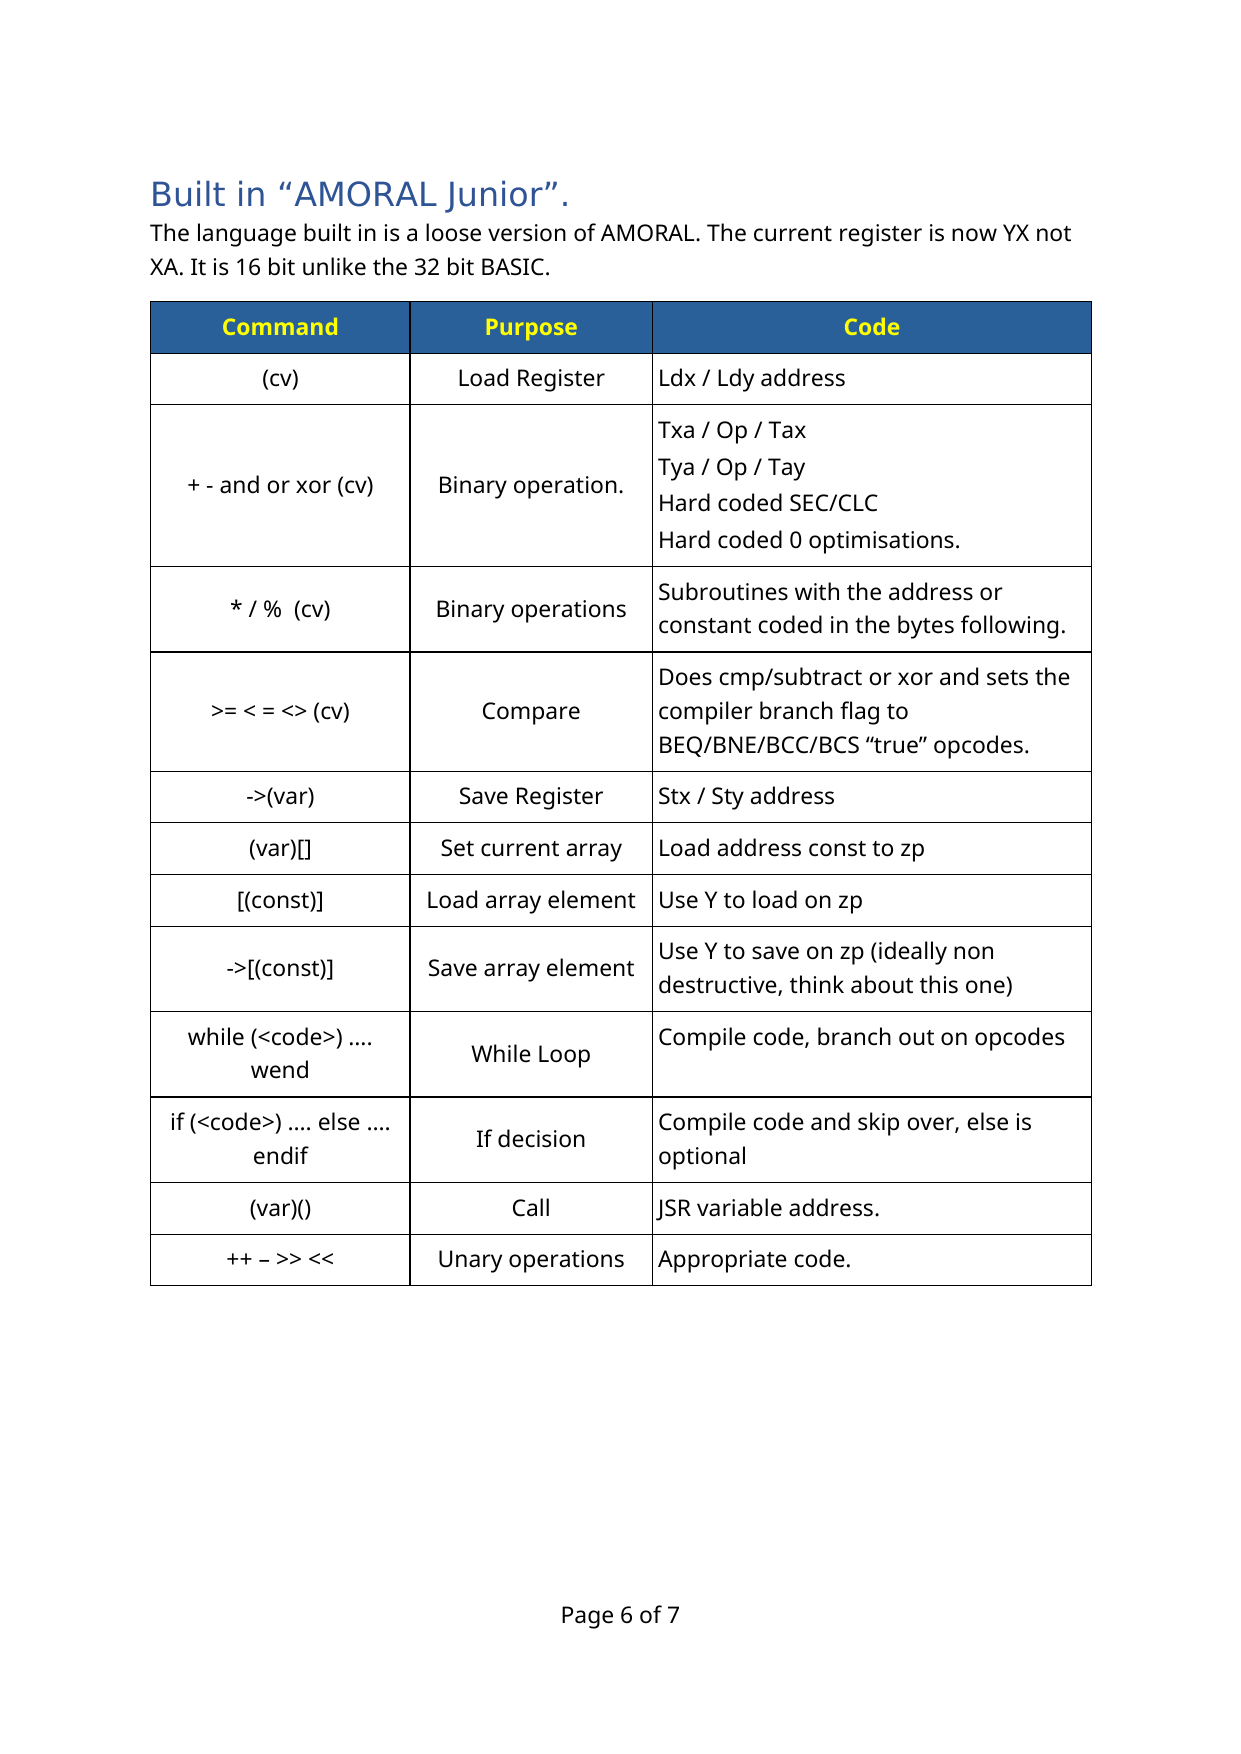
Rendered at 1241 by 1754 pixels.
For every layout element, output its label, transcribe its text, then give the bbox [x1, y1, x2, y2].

table_cell [(const)] [151, 875, 409, 926]
table_cell Unary operations [411, 1235, 652, 1285]
table_cell Stx / Sty address [653, 772, 1091, 822]
table_cell Does cmp/subtract or xor and sets the compiler branch flag to BEQ/BNE/BCC/BCS “true” opcodes. [653, 653, 1091, 771]
table_cell Binary operations [411, 567, 652, 651]
table_cell ->(var) [151, 772, 409, 822]
table_cell ->[(const)] [151, 927, 409, 1011]
table_cell Compile code, branch out on opcodes [653, 1012, 1091, 1096]
text The language built in is a loose version of AMORAL. The current register is now YX not XA. It is 16 bit unlike the 32 bit BASIC. [150, 217, 1090, 282]
table_cell Set current array [411, 823, 652, 874]
table_cell Save array element [411, 927, 652, 1011]
table_cell if (<code>) …. else …. endif [151, 1098, 409, 1182]
table_cell If decision [411, 1098, 652, 1182]
table_cell Compare [411, 653, 652, 771]
table_cell Use Y to load on zp [653, 875, 1091, 926]
table_cell ++ – >> << [151, 1235, 409, 1285]
table_cell (var)[] [151, 823, 409, 874]
table_header Command [151, 302, 409, 353]
table_cell Load Register [411, 354, 652, 404]
table_cell Subroutines with the address or constant coded in the bytes following. [653, 567, 1091, 651]
subtitle Built in “AMORAL Junior”. [150, 175, 1090, 214]
table_header Purpose [411, 302, 652, 353]
table_cell (cv) [151, 354, 409, 404]
table_cell Call [411, 1183, 652, 1233]
table_cell Compile code and skip over, else is optional [653, 1098, 1091, 1182]
table_cell * / % (cv) [151, 567, 409, 651]
table_cell Ldx / Ldy address [653, 354, 1091, 404]
table_cell Txa / Op / Tax Tya / Op / Tay Hard coded SEC/CLC Hard coded 0 optimisations. [653, 405, 1091, 566]
table_cell JSR variable address. [653, 1183, 1091, 1233]
table_cell >= < = <> (cv) [151, 653, 409, 771]
table_cell Load address const to zp [653, 823, 1091, 874]
table_cell Load array element [411, 875, 652, 926]
table_header Code [653, 302, 1091, 353]
table_cell While Loop [411, 1012, 652, 1096]
table_cell Use Y to save on zp (ideally non destructive, think about this one) [653, 927, 1091, 1011]
table_cell Binary operation. [411, 405, 652, 566]
table_cell + - and or xor (cv) [151, 405, 409, 566]
table_cell Save Register [411, 772, 652, 822]
table_cell (var)() [151, 1183, 409, 1233]
table_cell while (<code>) …. wend [151, 1012, 409, 1096]
table_cell Appropriate code. [653, 1235, 1091, 1285]
